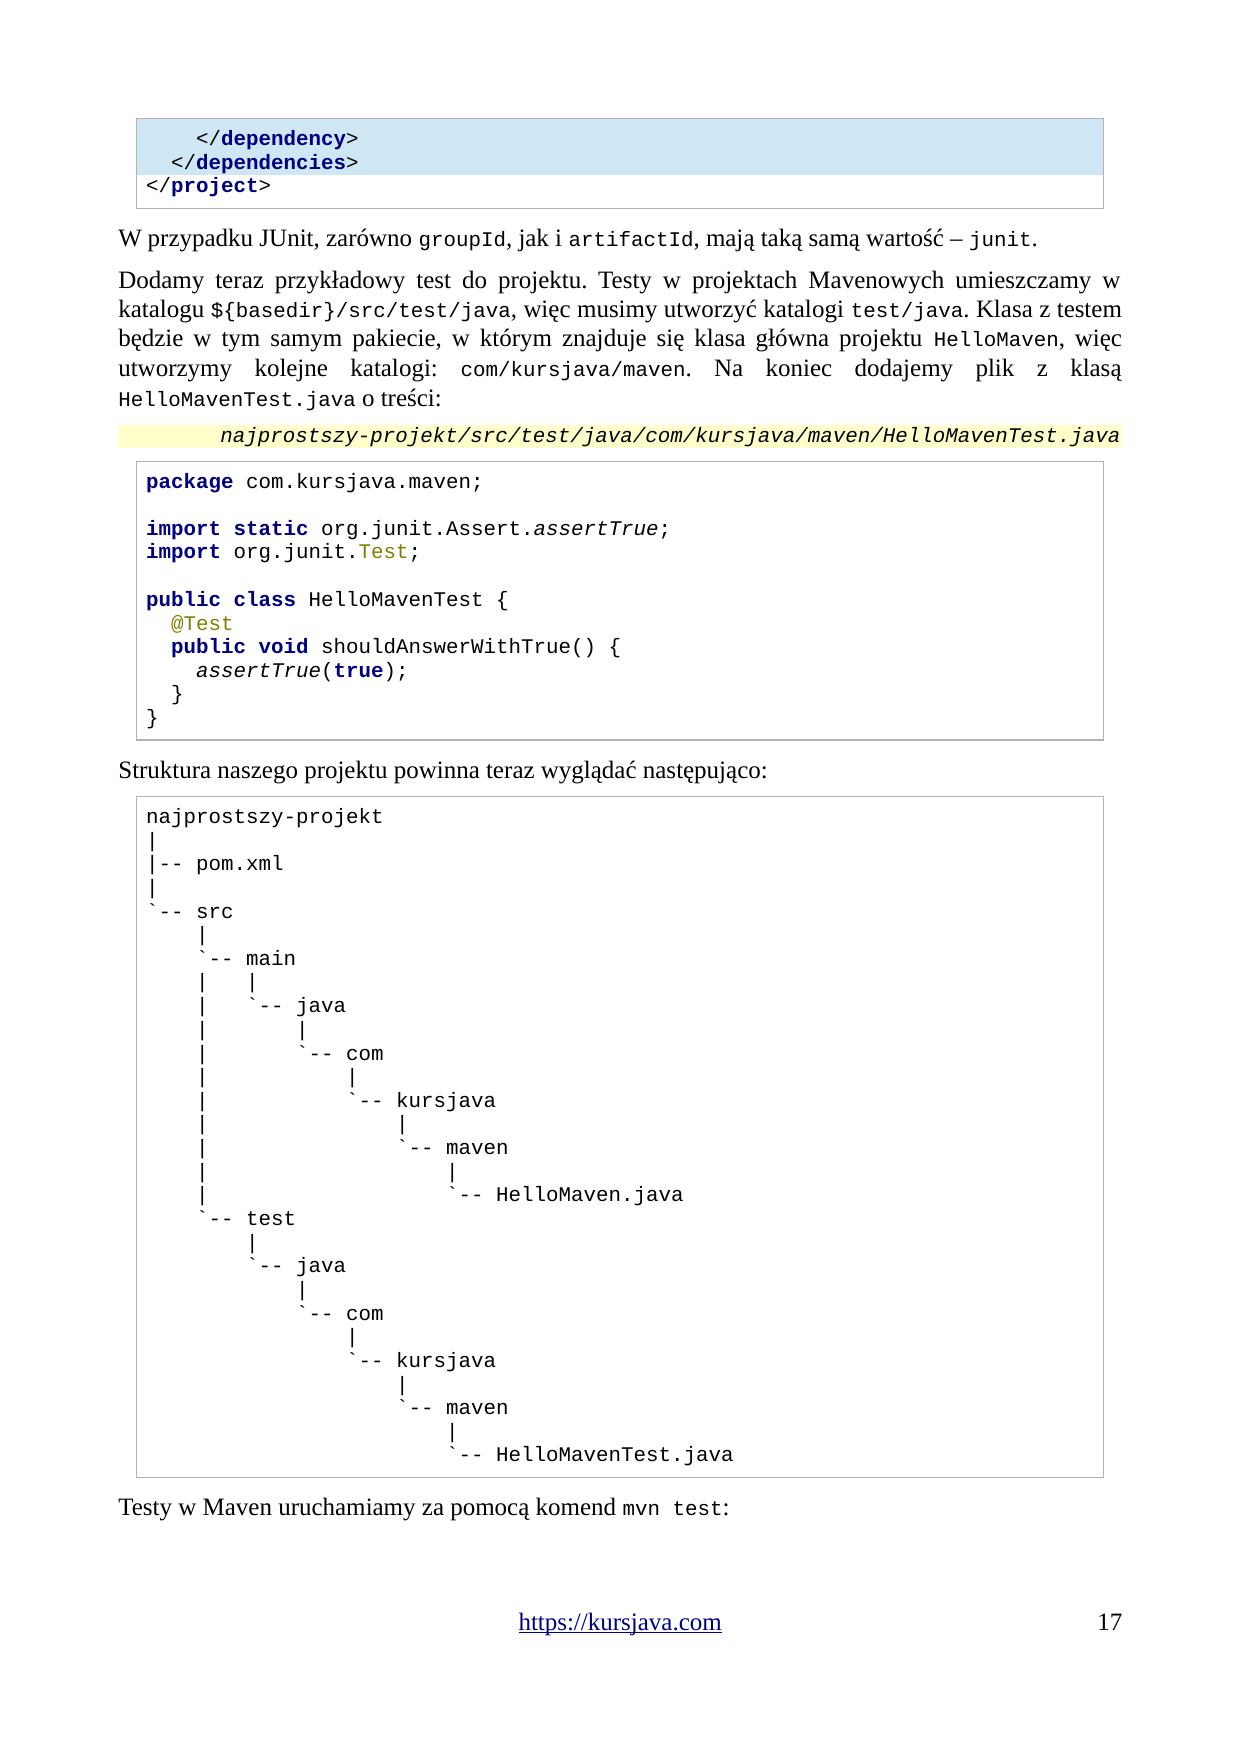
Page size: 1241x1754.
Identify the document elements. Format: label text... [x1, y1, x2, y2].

text public void shouldAnswerWithTrue() { [137, 626, 1103, 650]
text | | [137, 1009, 1103, 1033]
text </project> [137, 165, 1103, 208]
text } [137, 697, 1103, 739]
text </dependency> [137, 119, 1103, 142]
text | [137, 820, 1103, 843]
text | [137, 1316, 1103, 1340]
text | | [137, 1151, 1103, 1174]
text | `-- kursjava [137, 1080, 1103, 1103]
text `-- java [137, 1245, 1103, 1269]
text | | [137, 962, 1103, 985]
text najprostszy-projekt [137, 797, 1103, 820]
text | `-- java [137, 985, 1103, 1009]
text | | [137, 1056, 1103, 1080]
text | [137, 867, 1103, 891]
text import org.junit.Test; [137, 532, 1103, 565]
text najprostszy-projekt/src/test/java/com/kursjava/maven/HelloMavenTest.java [118, 425, 1122, 448]
text | [137, 1411, 1103, 1434]
text | `-- maven [137, 1127, 1103, 1151]
text | [137, 1222, 1103, 1245]
text `-- HelloMavenTest.java [137, 1434, 1103, 1477]
text Struktura naszego projektu powinna teraz wyglądać następująco: [118, 755, 1122, 784]
text | [137, 1364, 1103, 1387]
text W przypadku JUnit, zarówno groupId, jak i artifactId, mają taką samą wartość – junit. [118, 223, 1122, 253]
text } [137, 673, 1103, 697]
text `-- com [137, 1293, 1103, 1316]
text | `-- com [137, 1033, 1103, 1056]
text `-- main [137, 938, 1103, 962]
text import static org.junit.Assert.assertTrue; [137, 508, 1103, 532]
text Testy w Maven uruchamiamy za pomocą komend mvn test: [118, 1492, 1122, 1522]
text | `-- HelloMaven.java [137, 1174, 1103, 1198]
text | | [137, 1103, 1103, 1127]
text |-- pom.xml [137, 843, 1103, 867]
text @Test [137, 603, 1103, 626]
text | [137, 1269, 1103, 1293]
text `-- kursjava [137, 1340, 1103, 1364]
text `-- maven [137, 1387, 1103, 1411]
text </dependencies> [137, 142, 1103, 165]
text `-- test [137, 1198, 1103, 1222]
text assertTrue(true); [137, 650, 1103, 673]
text package com.kursjava.maven; [137, 462, 1103, 494]
text public class HelloMavenTest { [137, 579, 1103, 603]
text | [137, 914, 1103, 938]
text `-- src [137, 891, 1103, 914]
text Dodamy teraz przykładowy test do projektu. Testy w projektach Mavenowych umieszczamy w katalogu ${basedir}/src/test/java, więc musimy utworzyć katalogi test/java. Klasa z testem będzie w tym samym pakiecie, w którym znajduje się klasa główna projektu HelloMaven, więc utworzymy kolejne katalogi: com/kursjava/maven. Na koniec dodajemy plik z klasą HelloMavenTest.java o treści: [118, 265, 1122, 412]
